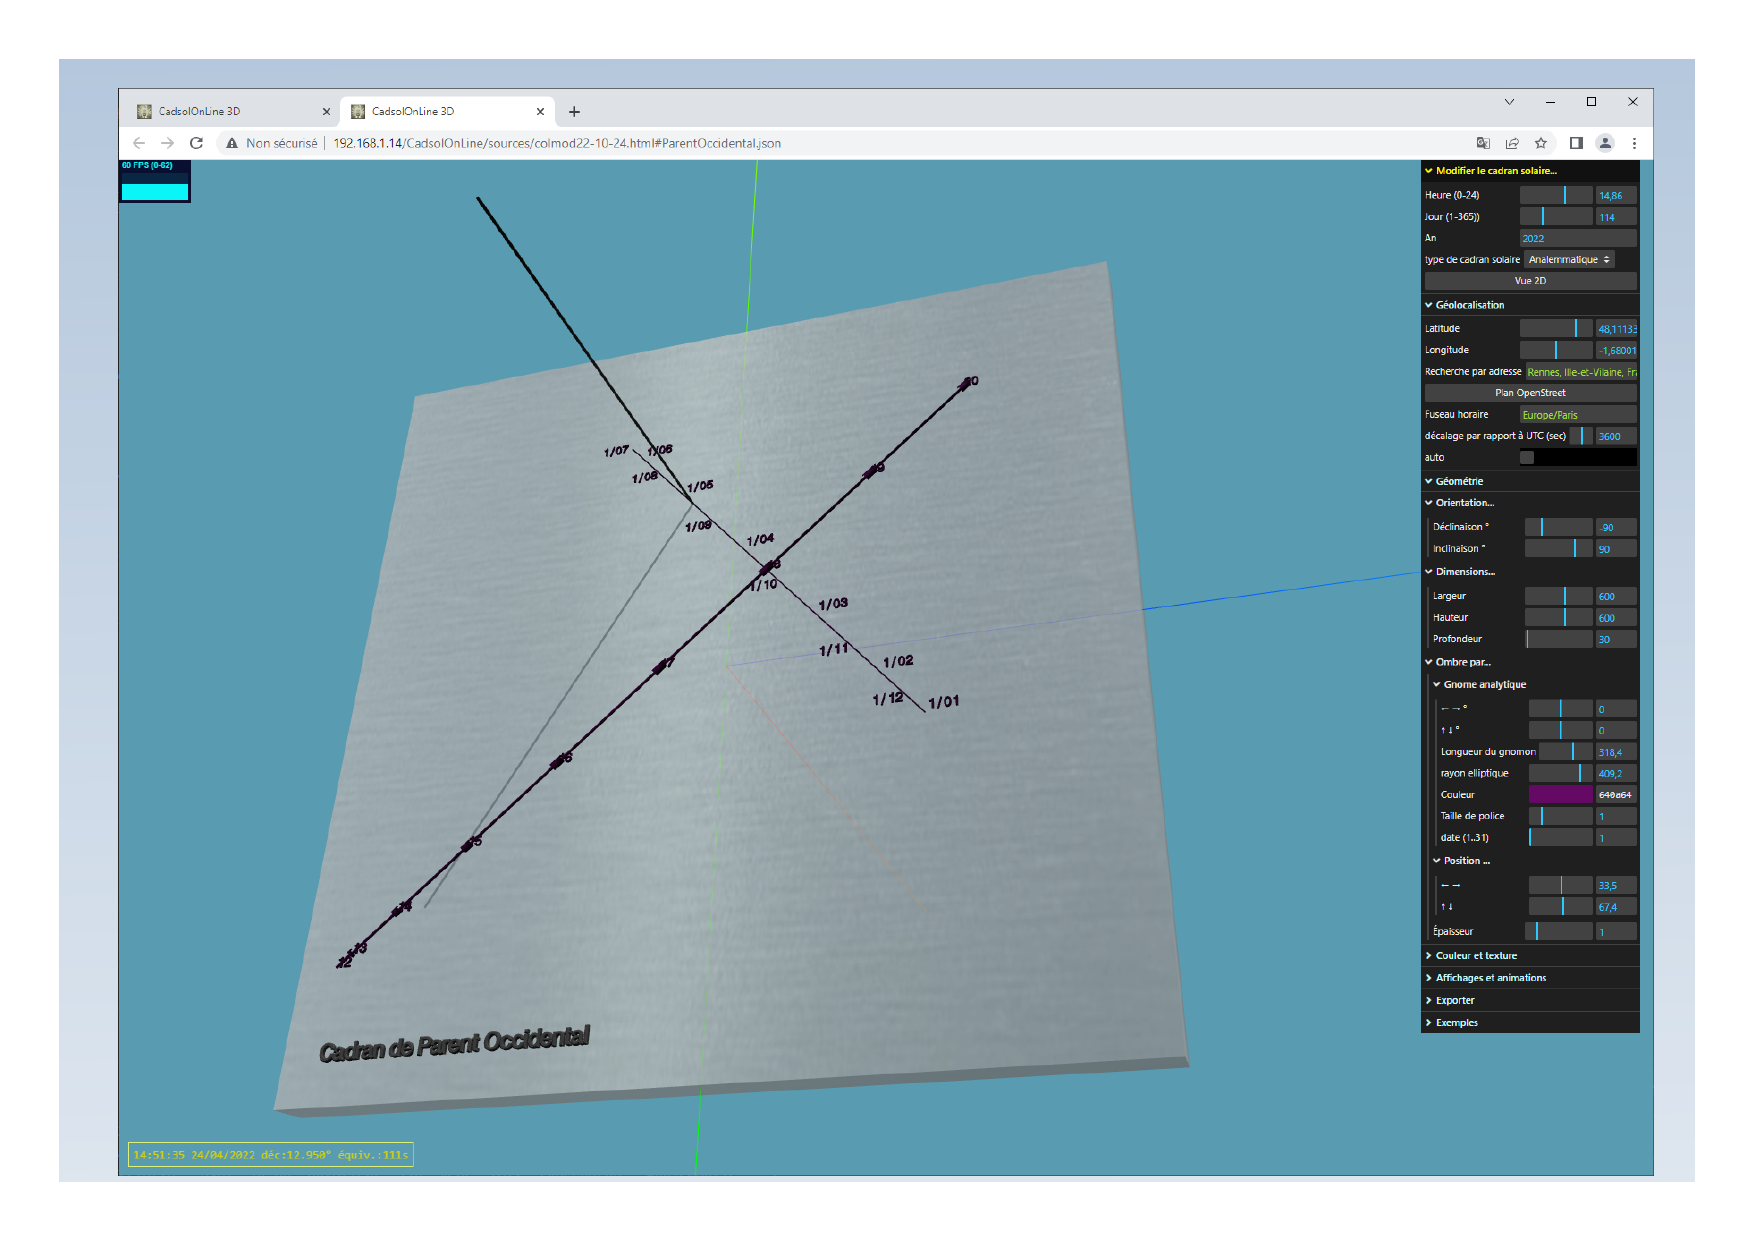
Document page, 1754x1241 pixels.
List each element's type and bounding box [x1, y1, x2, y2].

picture [118, 88, 1654, 1176]
